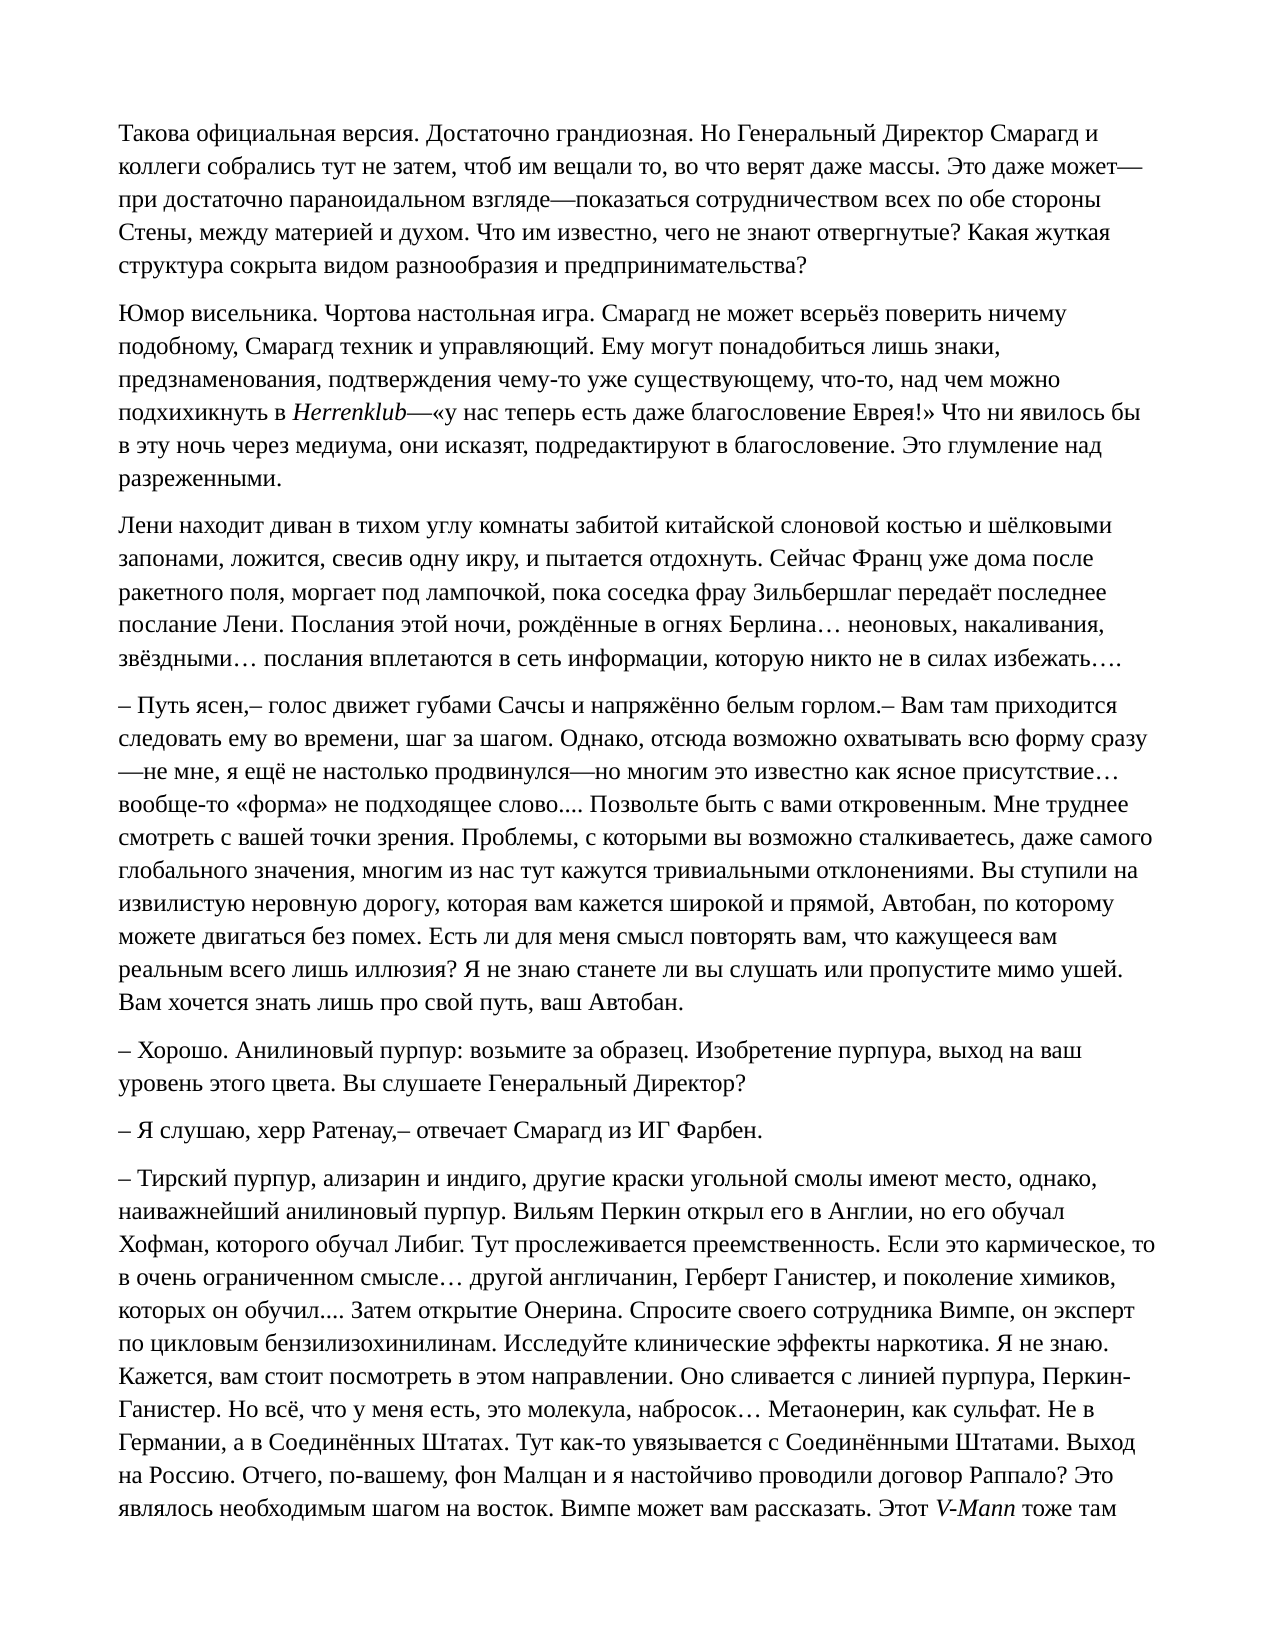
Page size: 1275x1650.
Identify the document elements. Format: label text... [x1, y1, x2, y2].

text – Я слушаю, херр Ратенау,– отвечает Смарагд из ИГ Фарбен. [118, 1116, 1157, 1144]
text Лени находит диван в тихом углу комнаты забитой китайской слоновой костью и шёлковыми запонами, ложится, свесив одну икру, и пытается отдохнуть. Сейчас Франц уже дома после ракетного поля, моргает под лампочкой, пока соседка фрау Зильбершлаг передаёт последнее послание Лени. Послания этой ночи, рождённые в огнях Берлина… неоновых, накаливания, звёздными… послания вплетаются в сеть информации, которую никто не в силах избежать…. [118, 511, 1157, 671]
text Юмор висельника. Чортова настольная игра. Смарагд не может всерьёз поверить ничему подобному, Смарагд техник и управляющий. Ему могут понадобиться лишь знаки, предзнаменования, подтверждения чему-то уже существующему, что-то, над чем можно подхихикнуть в Herrenklub—«у нас теперь есть даже благословение Еврея!» Что ни явилось бы в эту ночь через медиума, они исказят, подредактируют в благословение. Это глумление над разреженными. [118, 298, 1157, 492]
text – Путь ясен,– голос движет губами Сачсы и напряжённо белым горлом.– Вам там приходится следовать ему во времени, шаг за шагом. Однако, отсюда возможно охватывать всю форму сразу—не мне, я ещё не настолько продвинулся—но многим это известно как ясное присутствие… вообще-то «форма» не подходящее слово.... Позвольте быть с вами откровенным. Мне труднее смотреть с вашей точки зрения. Проблемы, с которыми вы возможно сталкиваетесь, даже самого глобального значения, многим из нас тут кажутся тривиальными отклонениями. Вы ступили на извилистую неровную дорогу, которая вам кажется широкой и прямой, Автобан, по которому можете двигаться без помех. Есть ли для меня смысл повторять вам, что кажущееся вам реальным всего лишь иллюзия? Я не знаю станете ли вы слушать или пропустите мимо ушей. Вам хочется знать лишь про свой путь, ваш Автобан. [118, 690, 1157, 1016]
text Такова официальная версия. Достаточно грандиозная. Но Генеральный Директор Смарагд и коллеги собрались тут не затем, чтоб им вещали то, во что верят даже массы. Это даже может—при достаточно параноидальном взгляде—показаться сотрудничеством всех по обе стороны Стены, между материей и духом. Что им известно, чего не знают отвергнутые? Какая жуткая структура сокрыта видом разнообразия и предпринимательства? [118, 118, 1157, 279]
text – Хорошо. Анилиновый пурпур: возьмите за образец. Изобретение пурпура, выход на ваш уровень этого цвета. Вы слушаете Генеральный Директор? [118, 1035, 1157, 1097]
text – Тирский пурпур, ализарин и индиго, другие краски угольной смолы имеют место, однако, наиважнейший анилиновый пурпур. Вильям Перкин открыл его в Англии, но его обучал Хофман, которого обучал Либиг. Тут прослеживается преемственность. Если это кармическое, то в очень ограниченном смысле… другой англичанин, Герберт Ганистер, и поколение химиков, которых он обучил.... Затем открытие Онерина. Спросите своего сотрудника Вимпе, он эксперт по цикловым бензилизохинилинам. Исследуйте клинические эффекты наркотика. Я не знаю. Кажется, вам стоит посмотреть в этом направлении. Оно сливается с линией пурпура, Перкин-Ганистер. Но всё, что у меня есть, это молекула, набросок… Метаонерин, как сульфат. Не в Германии, а в Соединённых Штатах. Тут как-то увязывается с Соединёнными Штатами. Выход на Россию. Отчего, по-вашему, фон Малцан и я настойчиво проводили договор Раппало? Это являлось необходимым шагом на восток. Вимпе может вам рассказать. Этот V-Mann тоже там [118, 1163, 1157, 1522]
